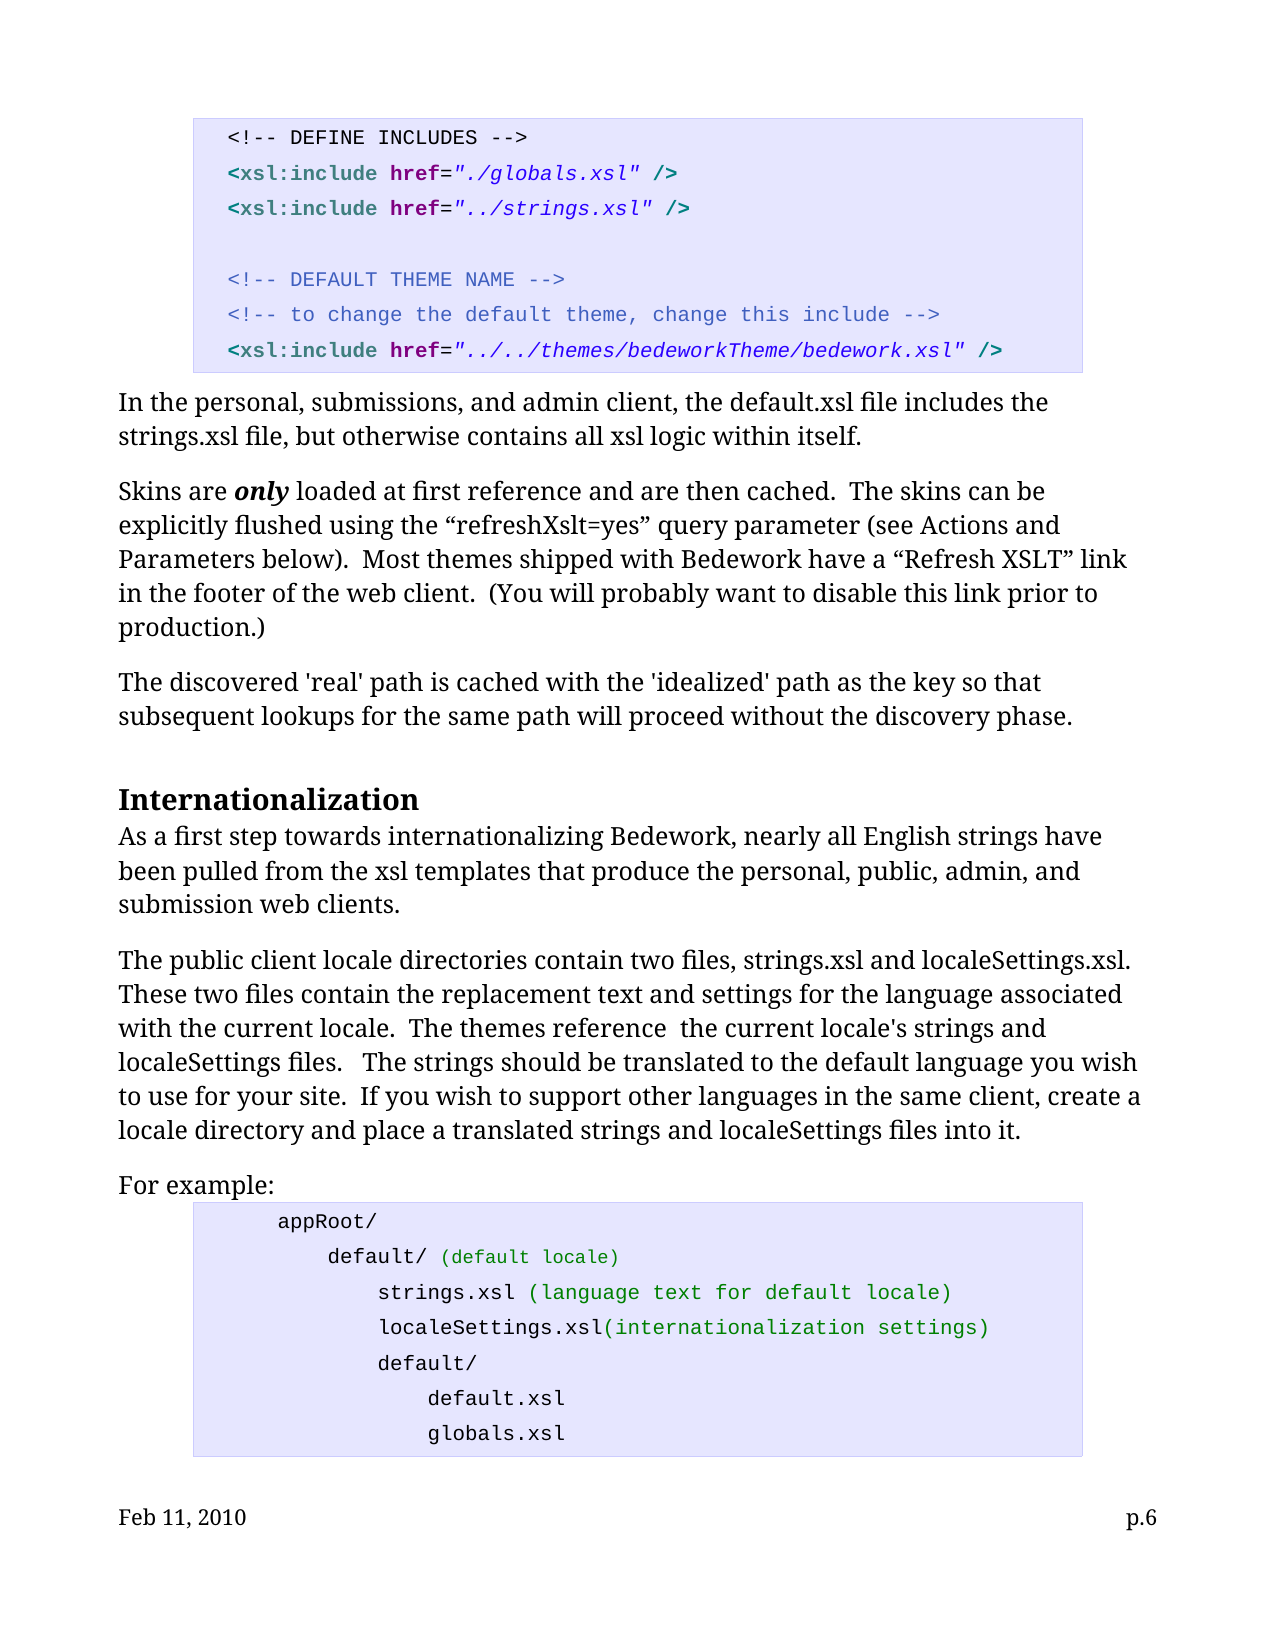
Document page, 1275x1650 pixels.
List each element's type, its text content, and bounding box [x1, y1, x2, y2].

text <!-- DEFAULT THEME NAME --> [194, 260, 1082, 292]
text globals.xsl [194, 1414, 1082, 1456]
text Skins are only loaded at first reference and are then cached. The skins can be explicitly flushed using the “refreshXslt=yes” query parameter (see Actions and Parameters below). Most themes shipped with Bedework have a “Refresh XSLT” link in the footer of the web client. (You will probably want to disable this link prior to production.) [118, 473, 1157, 644]
text <xsl:include href="../strings.xsl" /> [194, 189, 1082, 222]
text The discovered 'real' path is cached with the 'idealized' path as the key so that subsequent lookups for the same path will proceed without the discovery phase. [118, 665, 1157, 733]
text <xsl:include href="../../themes/bedeworkTheme/bedework.xsl" /> [194, 331, 1082, 372]
text default/ [194, 1343, 1082, 1376]
text In the personal, submissions, and admin client, the default.xsl file includes the strings.xsl file, but otherwise contains all xsl logic within itself. [118, 384, 1157, 452]
text strings.xsl (language text for default locale) [194, 1273, 1082, 1305]
text <!-- to change the default theme, change this include --> [194, 295, 1082, 328]
text default.xsl [194, 1379, 1082, 1412]
text For example: [118, 1168, 1157, 1202]
text The public client locale directories contain two files, strings.xsl and localeSettings.xsl. These two files contain the replacement text and settings for the language associated with the current locale. The themes reference the current locale's strings and localeSettings files. The strings should be translated to the default language you wish to use for your site. If you wish to support other languages in the same client, create a locale directory and place a translated strings and localeSettings files into it. [118, 942, 1157, 1147]
text As a first step towards internationalizing Bedework, nearly all English strings have been pulled from the xsl templates that produce the personal, public, admin, and submission web clients. [118, 819, 1157, 921]
text <!-- DEFINE INCLUDES --> [194, 119, 1082, 151]
text localeSettings.xsl(internationalization settings) [194, 1308, 1082, 1341]
subtitle Internationalization [118, 779, 1157, 819]
text appRoot/ [194, 1203, 1082, 1234]
text <xsl:include href="./globals.xsl" /> [194, 153, 1082, 186]
text default/ (default locale) [194, 1237, 1082, 1270]
